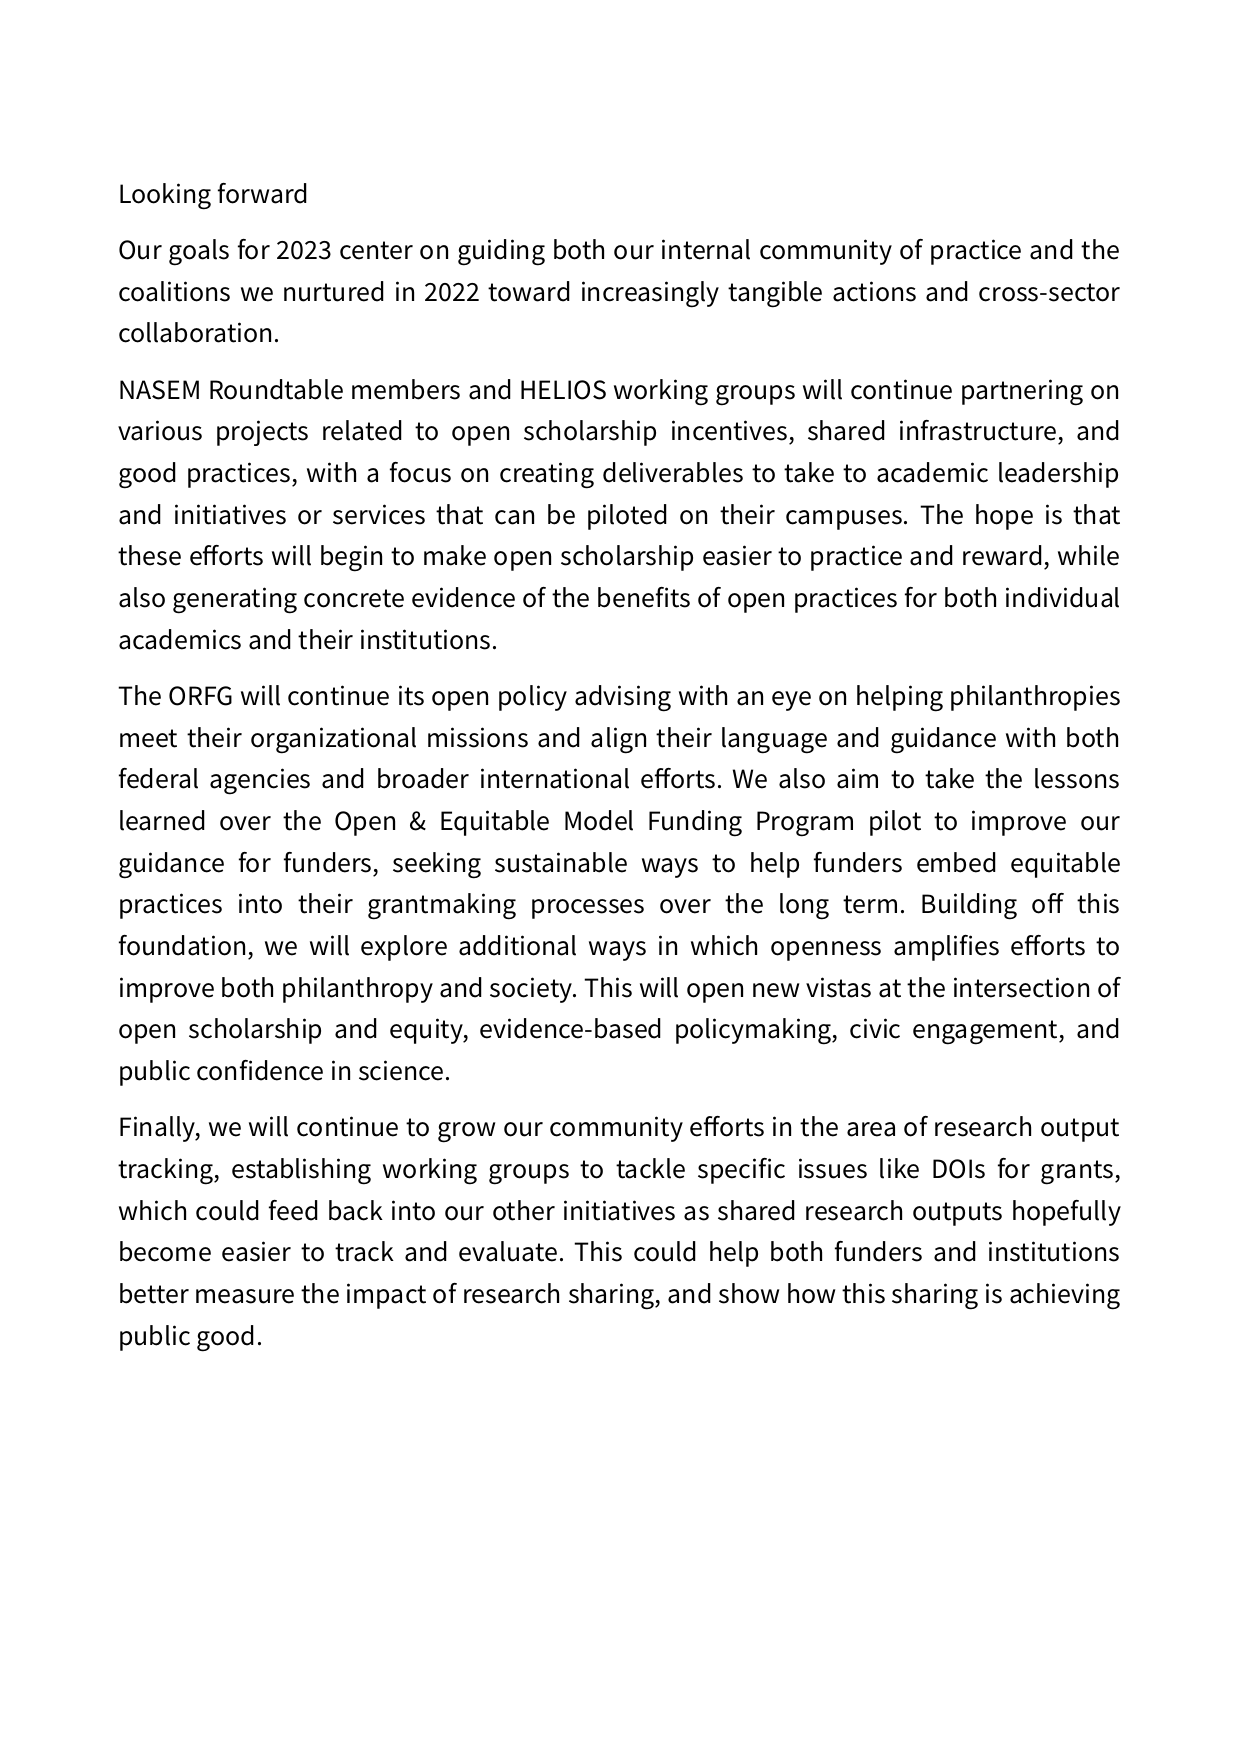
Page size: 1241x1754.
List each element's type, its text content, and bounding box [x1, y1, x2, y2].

text The ORFG will continue its open policy advising with an eye on helping philanthropies meet their organizational missions and align their language and guidance with both federal agencies and broader international efforts. We also aim to take the lessons learned over the Open & Equitable Model Funding Program pilot to improve our guidance for funders, seeking sustainable ways to help funders embed equitable practices into their grantmaking processes over the long term. Building off this foundation, we will explore additional ways in which openness amplifies efforts to improve both philanthropy and society. This will open new vistas at the intersection of open scholarship and equity, evidence-based policymaking, civic engagement, and public confidence in science. [118, 676, 1122, 1088]
text NASEM Roundtable members and HELIOS working groups will continue partnering on various projects related to open scholarship incentives, shared infrastructure, and good practices, with a focus on creating deliverables to take to academic leadership and initiatives or services that can be piloted on their campuses. The hope is that these efforts will begin to make open scholarship easier to practice and reward, while also generating concrete evidence of the benefits of open practices for both individual academics and their institutions. [118, 370, 1122, 656]
text Looking forward [118, 174, 1122, 211]
text Finally, we will continue to grow our community efforts in the area of research output tracking, establishing working groups to tackle specific issues like DOIs for grants, which could feed back into our other initiatives as shared research outputs hopefully become easier to track and evaluate. This could help both funders and institutions better measure the impact of research sharing, and show how this sharing is achieving public good. [118, 1108, 1122, 1352]
text Our goals for 2023 center on guiding both our internal community of practice and the coalitions we nurtured in 2022 toward increasingly tangible actions and cross-sector collaboration. [118, 231, 1122, 350]
